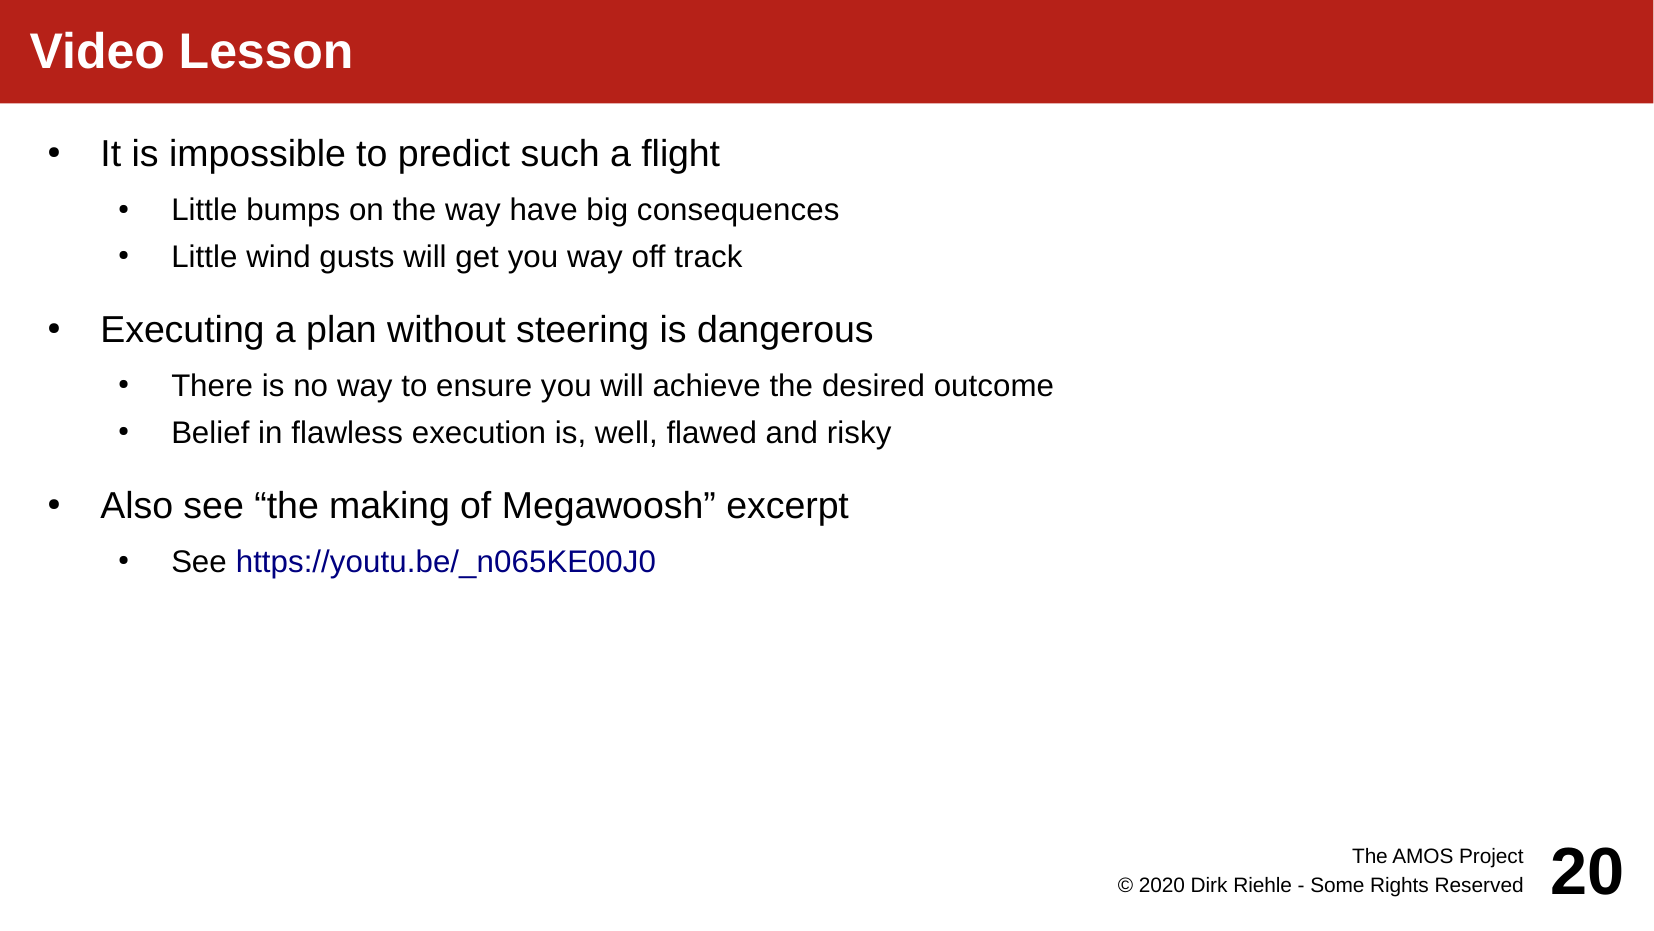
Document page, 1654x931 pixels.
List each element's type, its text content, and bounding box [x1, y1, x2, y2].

list It is impossible to predict such a flight Little bumps on the way have big consequences Little wind gusts will get you way off track Executing a plan without steering is dangerous There is no way to ensure you will achieve the desired outcome Belief in flawless execution is, well, flawed and risky Also see “the making of Megawoosh” excerpt See https://youtu.be/_n065KE00J0 [29, 132, 1625, 798]
title Video Lesson [0, 0, 1654, 104]
